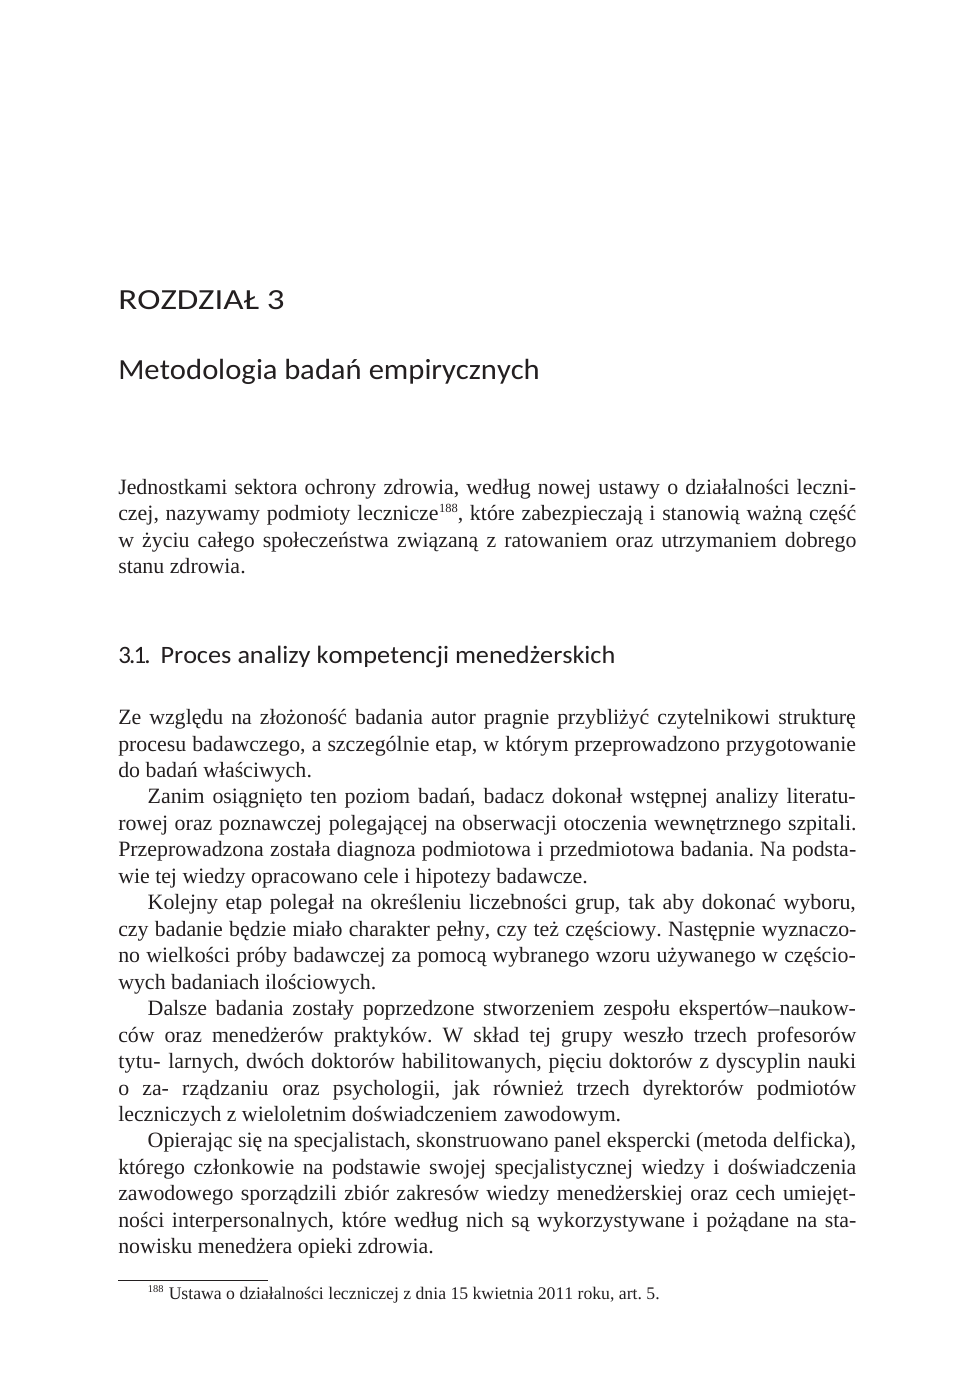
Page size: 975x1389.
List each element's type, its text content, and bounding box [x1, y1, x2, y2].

text ROZDZIAŁ 3 [118, 281, 869, 317]
text 188 Ustawa o działalności leczniczej z dnia 15 kwietnia 2011 roku, art. 5. [148, 1277, 869, 1303]
text Zanim osiągnięto ten poziom badań, badacz dokonał wstępnej analizy literatu- rowej oraz poznawczej polegającej na obserwacji otoczenia wewnętrznego szpitali. Przeprowadzona została diagnoza podmiotowa i przedmiotowa badania. Na podsta- wie tej wiedzy opracowano cele i hipotezy badawcze. [118, 783, 857, 888]
text Ze względu na złożoność badania autor pragnie przybliżyć czytelnikowi strukturę procesu badawczego, a szczególnie etap, w którym przeprowadzono przygotowanie do badań właściwych. [118, 704, 857, 782]
text Metodologia badań empirycznych [118, 351, 869, 387]
text Kolejny etap polegał na określeniu liczebności grup, tak aby dokonać wyboru, czy badanie będzie miało charakter pełny, czy też częściowy. Następnie wyznaczo- no wielkości próby badawczej za pomocą wybranego wzoru używanego w częścio- wych badaniach ilościowych. [118, 889, 857, 994]
text Jednostkami sektora ochrony zdrowia, według nowej ustawy o działalności leczni- czej, nazywamy podmioty lecznicze188, które zabezpieczają i stanowią ważną część w życiu całego społeczeństwa związaną z ratowaniem oraz utrzymaniem dobrego stanu zdrowia. [118, 474, 857, 578]
text Opierając się na specjalistach, skonstruowano panel ekspercki (metoda delficka), którego członkowie na podstawie swojej specjalistycznej wiedzy i doświadczenia zawodowego sporządzili zbiór zakresów wiedzy menedżerskiej oraz cech umiejęt- ności interpersonalnych, które według nich są wykorzystywane i pożądane na sta- nowisku menedżera opieki zdrowia. [118, 1127, 857, 1258]
subtitle Proces analizy kompetencji menedżerskich [118, 639, 869, 669]
text Dalsze badania zostały poprzedzone stworzeniem zespołu ekspertów–naukow- ców oraz menedżerów praktyków. W skład tej grupy weszło trzech profesorów tytu- larnych, dwóch doktorów habilitowanych, pięciu doktorów z dyscyplin nauki o za- rządzaniu oraz psychologii, jak również trzech dyrektorów podmiotów leczniczych z wieloletnim doświadczeniem zawodowym. [118, 995, 857, 1126]
